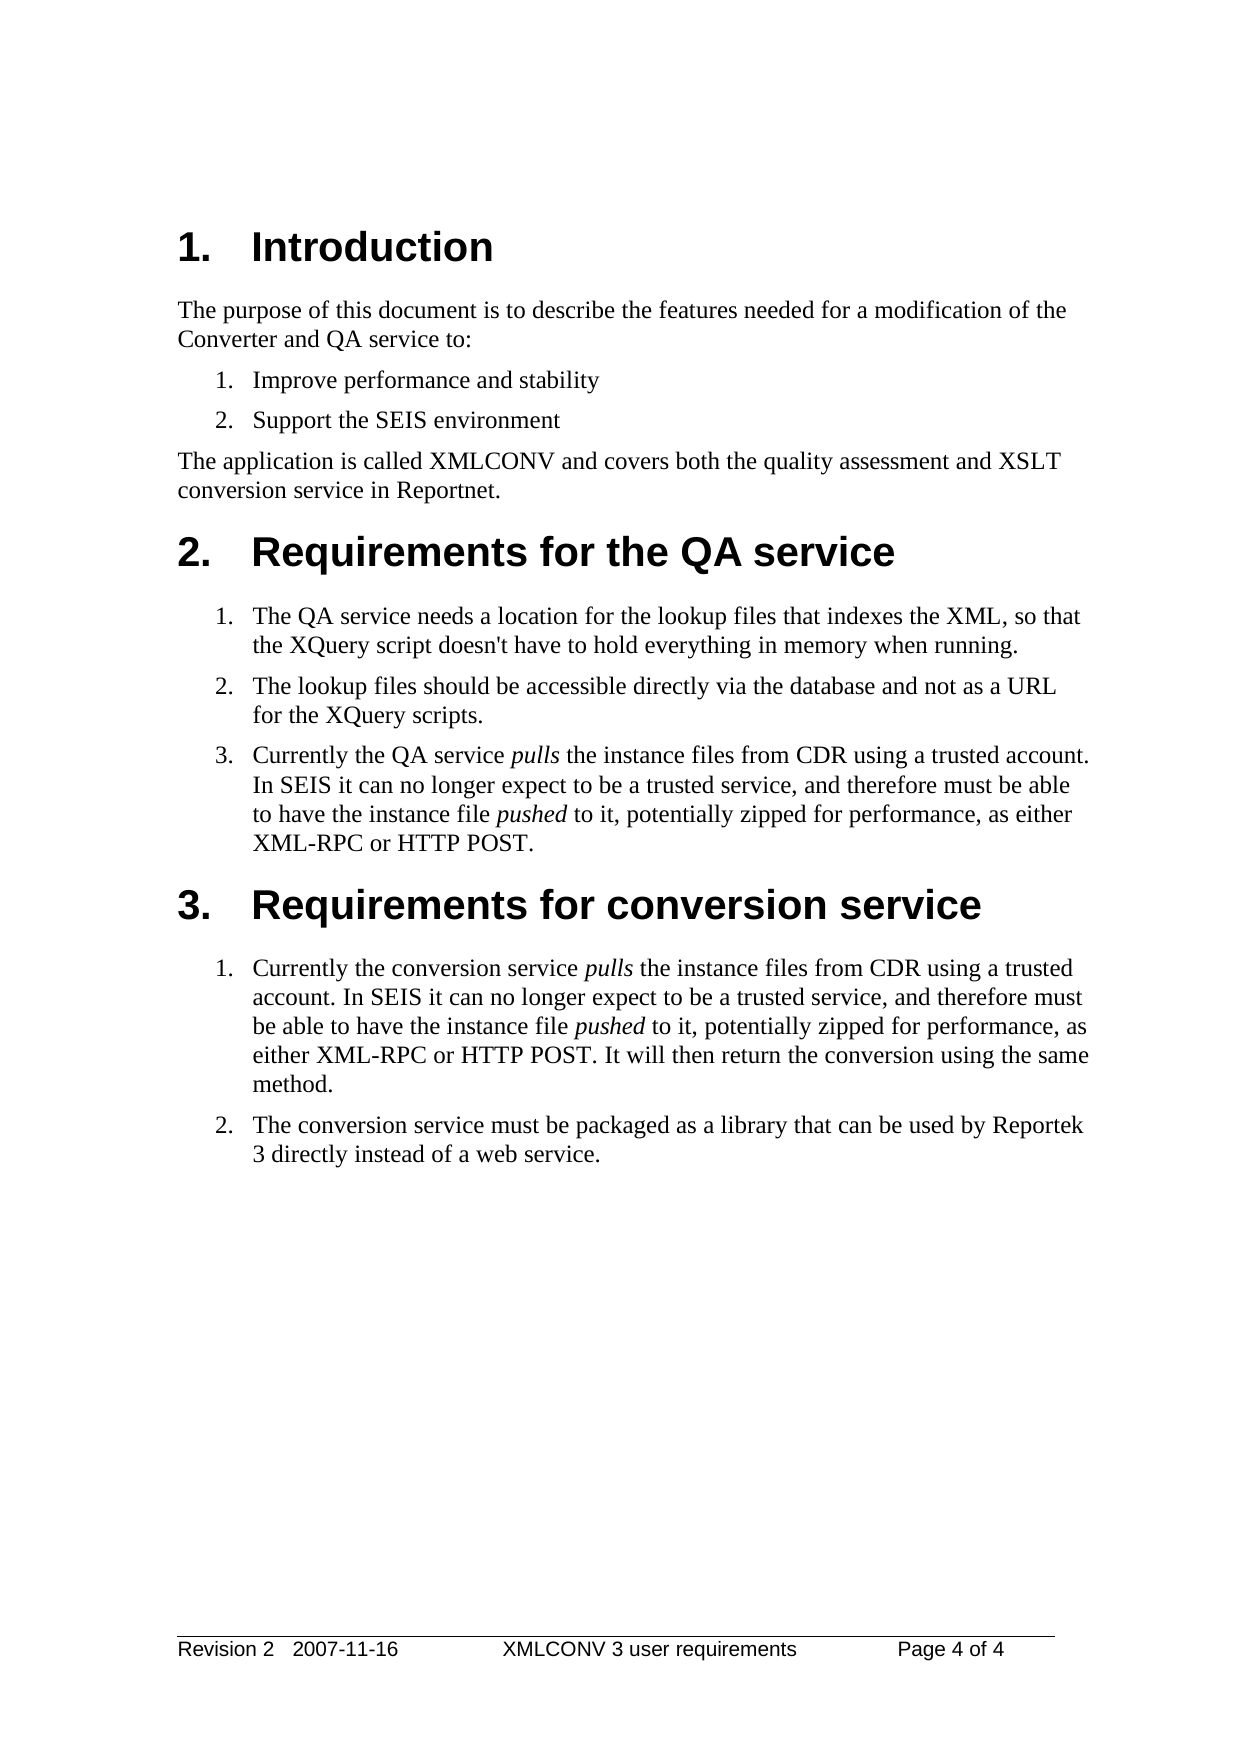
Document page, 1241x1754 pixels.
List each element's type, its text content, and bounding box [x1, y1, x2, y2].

list The conversion service must be packaged as a library that can be used by Reportek 3 directly instead of a web service. [215, 1110, 1092, 1168]
list Support the SEIS environment [215, 405, 1092, 434]
list The QA service needs a location for the lookup files that indexes the XML, so that the XQuery script doesn't have to hold everything in memory when running. [215, 601, 1092, 659]
subtitle Requirements for the QA service [177, 528, 1092, 576]
subtitle Introduction [177, 222, 1092, 270]
list The lookup files should be accessible directly via the database and not as a URL for the XQuery scripts. [215, 671, 1092, 729]
text The purpose of this document is to describe the features needed for a modification of the Converter and QA service to: [177, 295, 1092, 353]
subtitle Requirements for conversion service [177, 880, 1092, 928]
list Improve performance and stability [215, 364, 1092, 394]
list Currently the QA service pulls the instance files from CDR using a trusted account. In SEIS it can no longer expect to be a trusted service, and therefore must be able to have the instance file pushed to it, potentially zipped for performance, as either XML-RPC or HTTP POST. [215, 740, 1092, 857]
list Currently the conversion service pulls the instance files from CDR using a trusted account. In SEIS it can no longer expect to be a trusted service, and therefore must be able to have the instance file pushed to it, potentially zipped for performance, as either XML-RPC or HTTP POST. It will then return the conversion using the same method. [215, 953, 1092, 1098]
text The application is called XMLCONV and covers both the quality assessment and XSLT conversion service in Reportnet. [177, 446, 1092, 504]
